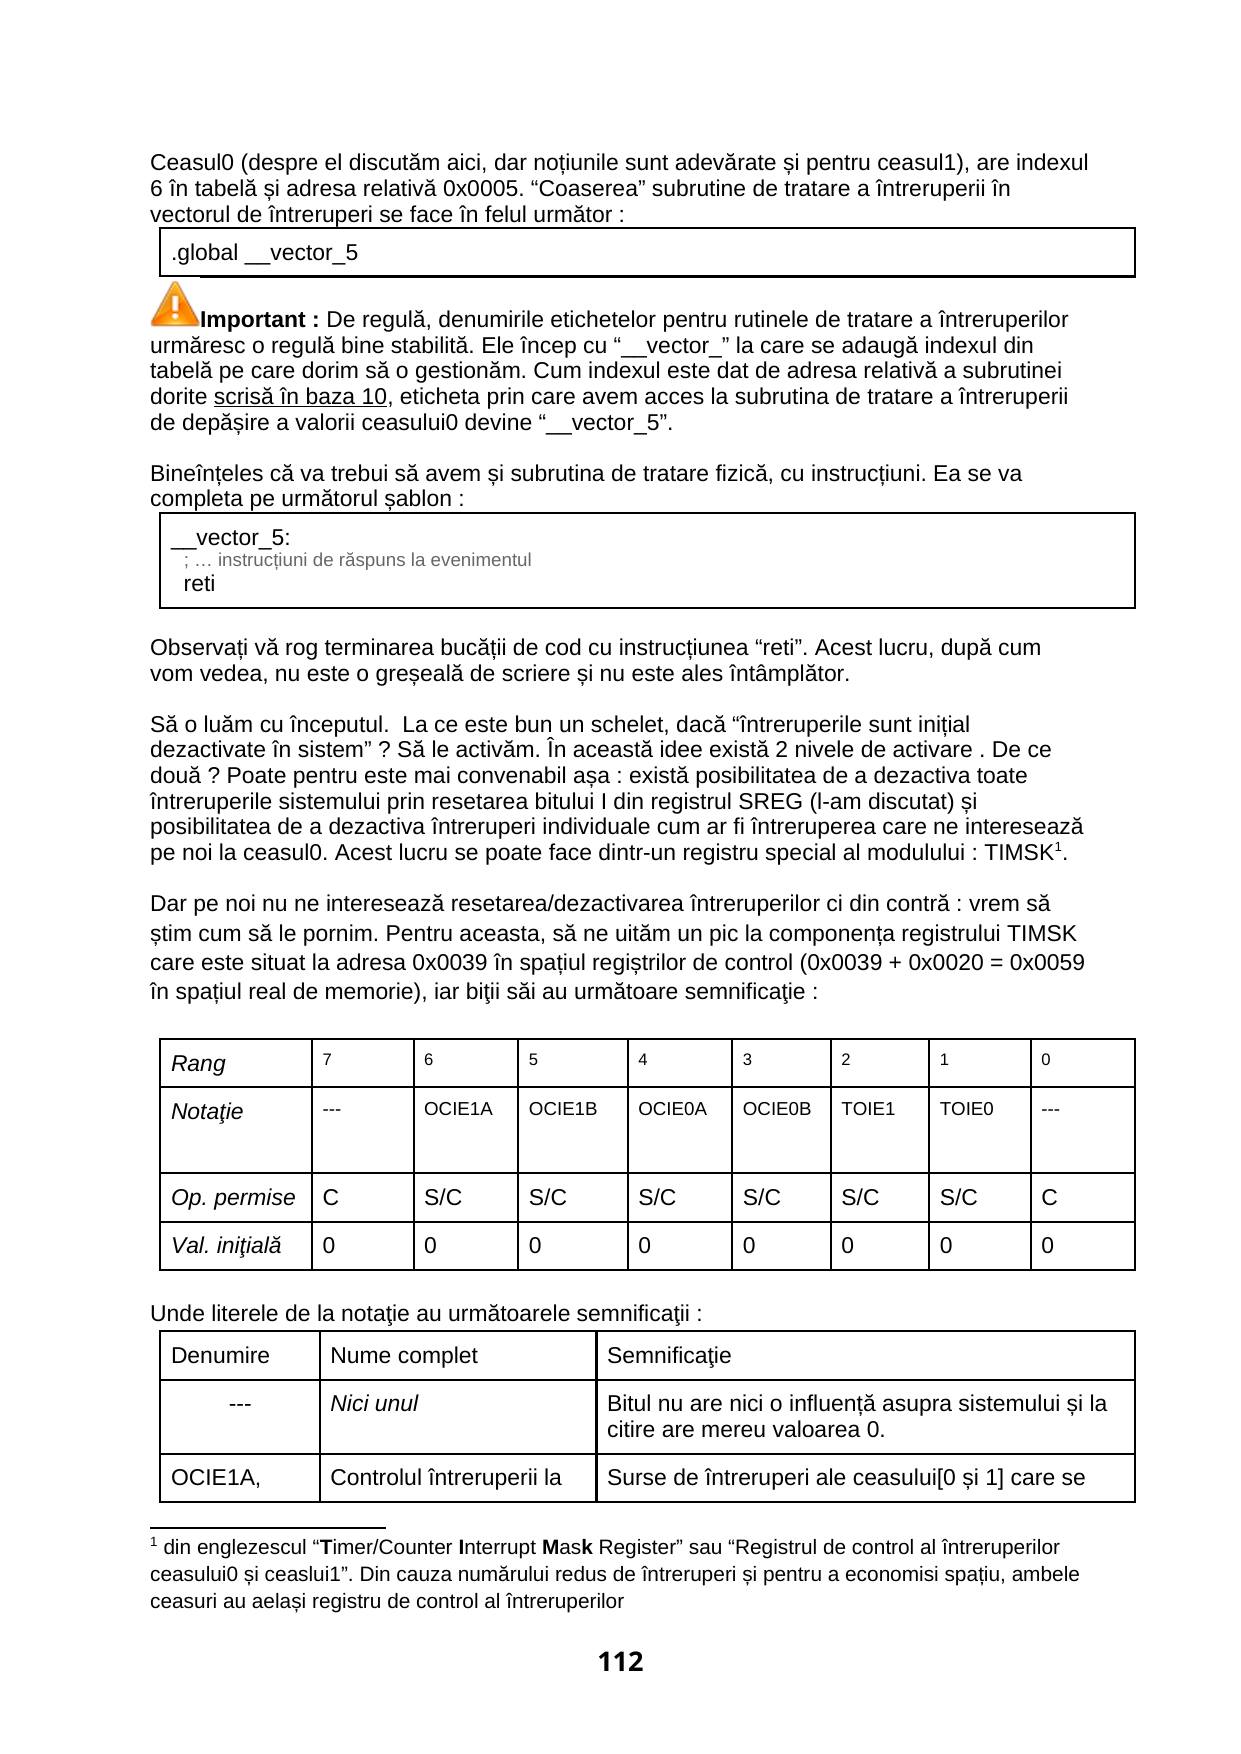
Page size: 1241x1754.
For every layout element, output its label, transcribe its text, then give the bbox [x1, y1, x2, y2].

table_header Semnificaţie [598, 1332, 1134, 1378]
table_cell Notaţie [161, 1088, 311, 1172]
table_cell Nici unul [321, 1381, 595, 1453]
table_cell S/C [415, 1174, 517, 1221]
table_cell S/C [930, 1174, 1030, 1221]
table_cell OCIE0B [733, 1088, 830, 1172]
picture [150, 277, 200, 328]
table_cell TOIE0 [930, 1088, 1030, 1172]
table_cell --- [161, 1381, 319, 1453]
table_header Nume complet [321, 1332, 595, 1378]
table_header 3 [733, 1040, 830, 1086]
table_header 4 [629, 1040, 731, 1086]
table_cell C [1032, 1174, 1134, 1221]
table_header 6 [415, 1040, 517, 1086]
table_cell S/C [629, 1174, 731, 1221]
table_cell S/C [519, 1174, 627, 1221]
table_cell Bitul nu are nici o influență asupra sistemului și la citire are mereu valoarea 0. [598, 1381, 1134, 1453]
text Observați vă rog terminarea bucății de cod cu instrucțiunea “reti”. Acest lucru, după cum vom vedea, nu este o greșeală de scriere și nu este ales întâmplător. [150, 634, 1091, 686]
table_cell 0 [733, 1223, 830, 1269]
table_header 0 [1032, 1040, 1134, 1086]
table_cell 0 [629, 1223, 731, 1269]
table_cell S/C [733, 1174, 830, 1221]
text Unde literele de la notaţie au următoarele semnificaţii : [150, 1301, 1091, 1326]
table_header Denumire [161, 1332, 319, 1378]
text Dar pe noi nu ne interesează resetarea/dezactivarea întreruperilor ci din contră : vrem să știm cum să le pornim. Pentru aceasta, să ne uităm un pic la componența registrului TIMSK care este situat la adresa 0x0039 în spațiul regiștrilor de control (0x0039 + 0x0020 = 0x0059 în spațiul real de memorie), iar biţii săi au următoare semnificaţie : [150, 891, 1091, 1004]
table_cell TOIE1 [832, 1088, 928, 1172]
text Bineînțeles că va trebui să avem și subrutina de tratare fizică, cu instrucțiuni. Ea se va completa pe următorul șablon : [150, 461, 1091, 512]
table_cell S/C [832, 1174, 928, 1221]
table_cell --- [1032, 1088, 1134, 1172]
text Important : De regulă, denumirile etichetelor pentru rutinele de tratare a întreruperilor urmăresc o regulă bine stabilită. Ele încep cu “__vector_” la care se adaugă indexul din tabelă pe care dorim să o gestionăm. Cum indexul este dat de adresa relativă a subrutinei dorite scrisă în baza 10, eticheta prin care avem acces la subrutina de tratare a întreruperii de depășire a valorii ceasului0 devine “__vector_5”. [150, 278, 1091, 435]
table_cell OCIE1A, [161, 1455, 319, 1501]
table_header 5 [519, 1040, 627, 1086]
table_cell Controlul întreruperii la [321, 1455, 595, 1501]
table_cell 0 [832, 1223, 928, 1269]
table_cell Op. permise [161, 1174, 311, 1221]
table_cell OCIE0A [629, 1088, 731, 1172]
table_header .global __vector_5 [161, 229, 1134, 275]
table_header __vector_5: ; … instrucțiuni de răspuns la evenimentul reti [161, 514, 1134, 607]
table_cell 0 [1032, 1223, 1134, 1269]
table_cell OCIE1B [519, 1088, 627, 1172]
table_cell C [313, 1174, 413, 1221]
table_header 7 [313, 1040, 413, 1086]
table_cell Surse de întreruperi ale ceasului[0 și 1] care se [598, 1455, 1134, 1501]
table_cell --- [313, 1088, 413, 1172]
table_cell 0 [415, 1223, 517, 1269]
table_cell 0 [519, 1223, 627, 1269]
table_cell OCIE1A [415, 1088, 517, 1172]
table_cell 0 [313, 1223, 413, 1269]
text Ceasul0 (despre el discutăm aici, dar noțiunile sunt adevărate și pentru ceasul1), are indexul 6 în tabelă și adresa relativă 0x0005. “Coaserea” subrutine de tratare a întreruperii în vectorul de întreruperi se face în felul următor : [150, 150, 1091, 227]
table_header 1 [930, 1040, 1030, 1086]
table_header Rang [161, 1040, 311, 1086]
text din englezescul “Timer/Counter Interrupt Mask Register” sau “Registrul de control al întreruperilor ceasului0 și ceaslui1”. Din cauza numărului redus de întreruperi și pentru a economisi spațiu, ambele ceasuri au aelași registru de control al întreruperilor [150, 1534, 1091, 1613]
text Să o luăm cu începutul. La ce este bun un schelet, dacă “întreruperile sunt inițial dezactivate în sistem” ? Să le activăm. În această idee există 2 nivele de activare . De ce două ? Poate pentru este mai convenabil așa : există posibilitatea de a dezactiva toate întreruperile sistemului prin resetarea bitului I din registrul SREG (l-am discutat) și posibilitatea de a dezactiva întreruperi individuale cum ar fi întreruperea care ne interesează pe noi la ceasul0. Acest lucru se poate face dintr-un registru special al modulului : TIMSK. [150, 711, 1091, 865]
table_cell 0 [930, 1223, 1030, 1269]
table_header 2 [832, 1040, 928, 1086]
table_cell Val. iniţială [161, 1223, 311, 1269]
